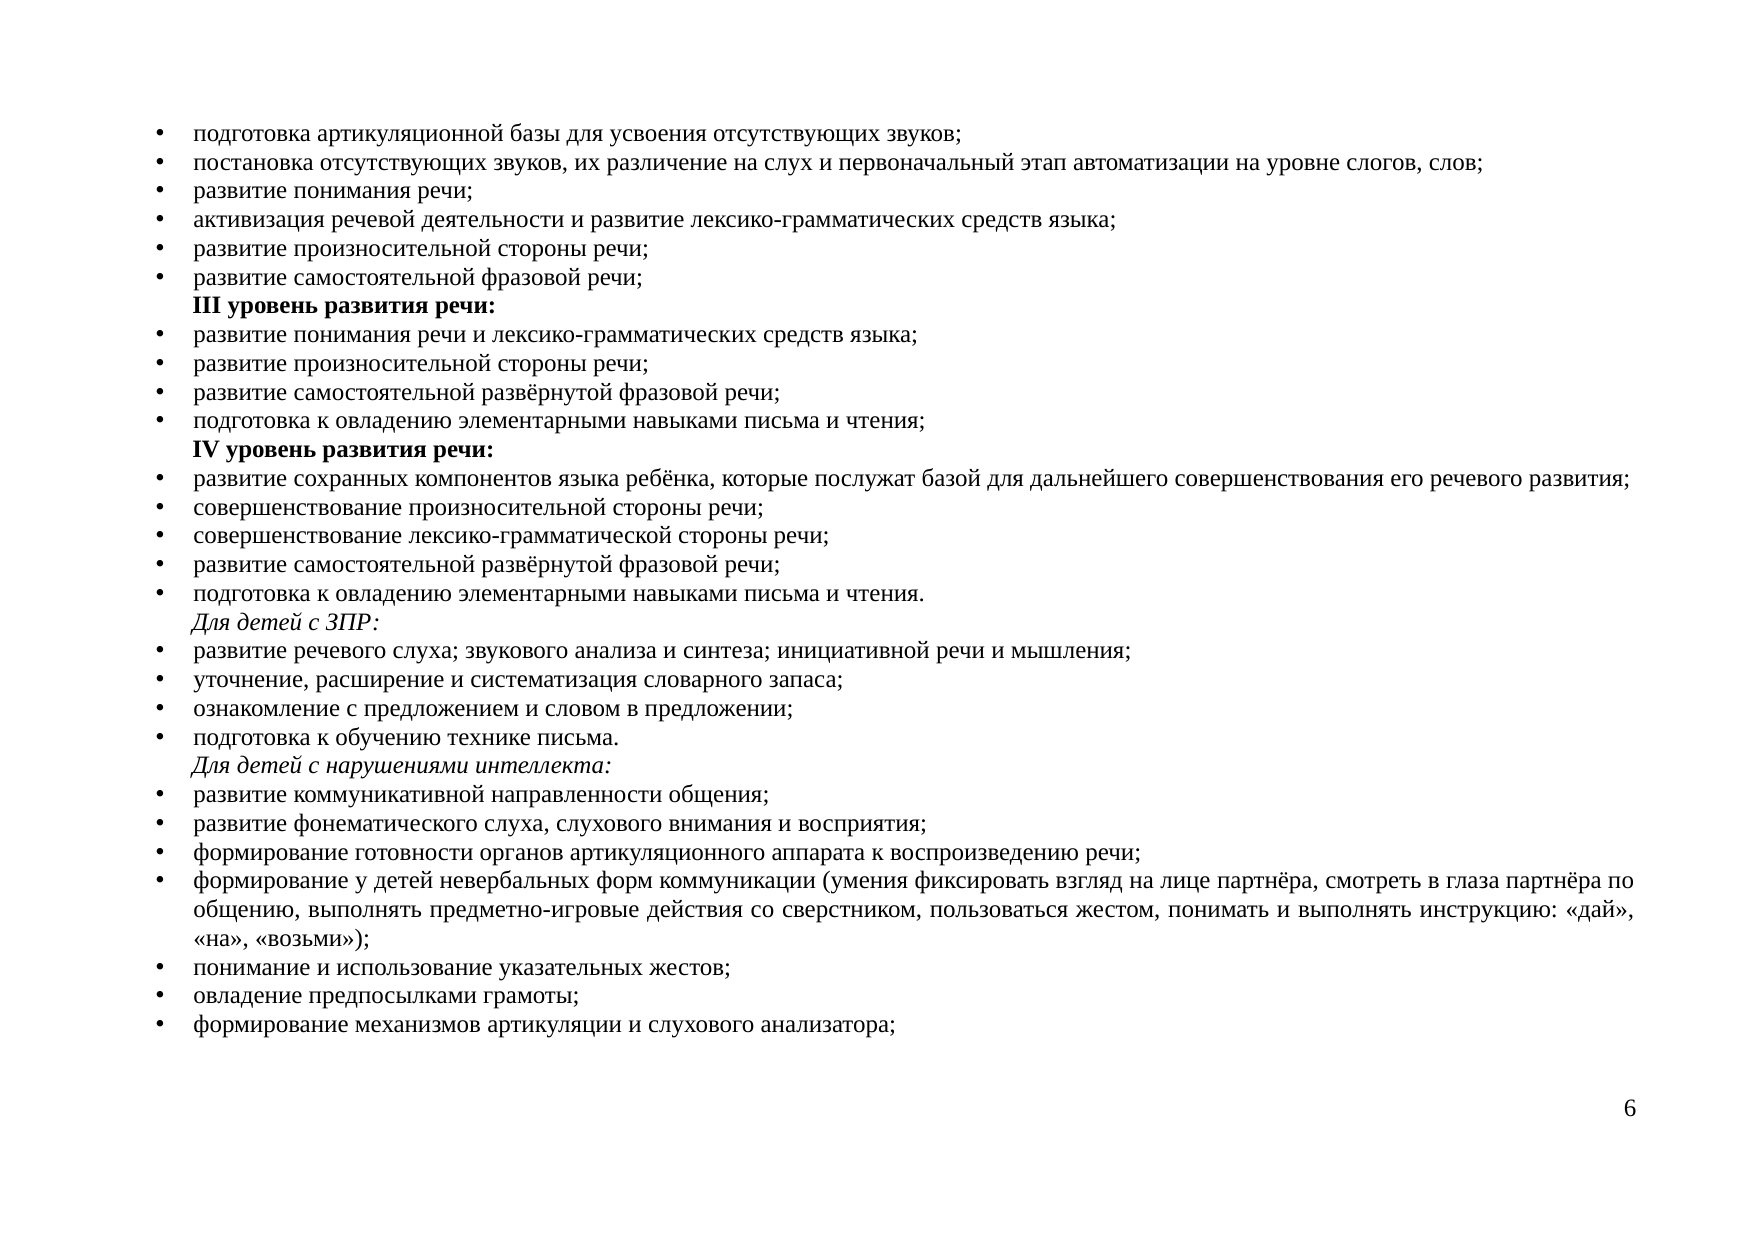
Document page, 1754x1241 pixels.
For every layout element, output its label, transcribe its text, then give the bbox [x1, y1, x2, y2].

list активизация речевой деятельности и развитие лексико-грамматических средств языка; [156, 204, 1636, 233]
list подготовка артикуляционной базы для усвоения отсутствующих звуков; [156, 118, 1636, 147]
list формирование у детей невербальных форм коммуникации (умения фиксировать взгляд на лице партнёра, смотреть в глаза партнёра по общению, выполнять предметно-игровые действия со сверстником, пользоваться жестом, понимать и выполнять инструкцию: «дай», «на», «возьми»); [156, 866, 1636, 952]
list ознакомление с предложением и словом в предложении; [156, 693, 1636, 722]
list совершенствование произносительной стороны речи; [156, 492, 1636, 521]
list формирование механизмов артикуляции и слухового анализатора; [156, 1009, 1636, 1038]
list развитие самостоятельной фразовой речи; [156, 262, 1636, 291]
list понимание и использование указательных жестов; [156, 952, 1636, 981]
list развитие сохранных компонентов языка ребёнка, которые послужат базой для дальнейшего совершенствования его речевого развития; [156, 463, 1636, 492]
list развитие самостоятельной развёрнутой фразовой речи; [156, 377, 1636, 406]
list уточнение, расширение и систематизация словарного запаса; [156, 664, 1636, 693]
text III уровень развития речи: [118, 291, 1636, 319]
list развитие произносительной стороны речи; [156, 348, 1636, 377]
text IV уровень развития речи: [118, 434, 1636, 463]
list развитие коммуникативной направленности общения; [156, 779, 1636, 808]
list развитие фонематического слуха, слухового внимания и восприятия; [156, 808, 1636, 837]
list совершенствование лексико-грамматической стороны речи; [156, 521, 1636, 549]
list подготовка к овладению элементарными навыками письма и чтения. [156, 578, 1636, 607]
list подготовка к овладению элементарными навыками письма и чтения; [156, 406, 1636, 434]
list овладение предпосылками грамоты; [156, 981, 1636, 1009]
list развитие речевого слуха; звукового анализа и синтеза; инициативной речи и мышления; [156, 636, 1636, 664]
text Для детей с ЗПР: [118, 607, 1636, 636]
list развитие понимания речи; [156, 176, 1636, 204]
list постановка отсутствующих звуков, их различение на слух и первоначальный этап автоматизации на уровне слогов, слов; [156, 147, 1636, 176]
list подготовка к обучению технике письма. [156, 722, 1636, 751]
text Для детей с нарушениями интеллекта: [118, 751, 1636, 779]
list развитие произносительной стороны речи; [156, 233, 1636, 262]
list развитие понимания речи и лексико-грамматических средств языка; [156, 319, 1636, 348]
list развитие самостоятельной развёрнутой фразовой речи; [156, 549, 1636, 578]
list формирование готовности органов артикуляционного аппарата к воспроизведению речи; [156, 837, 1636, 866]
